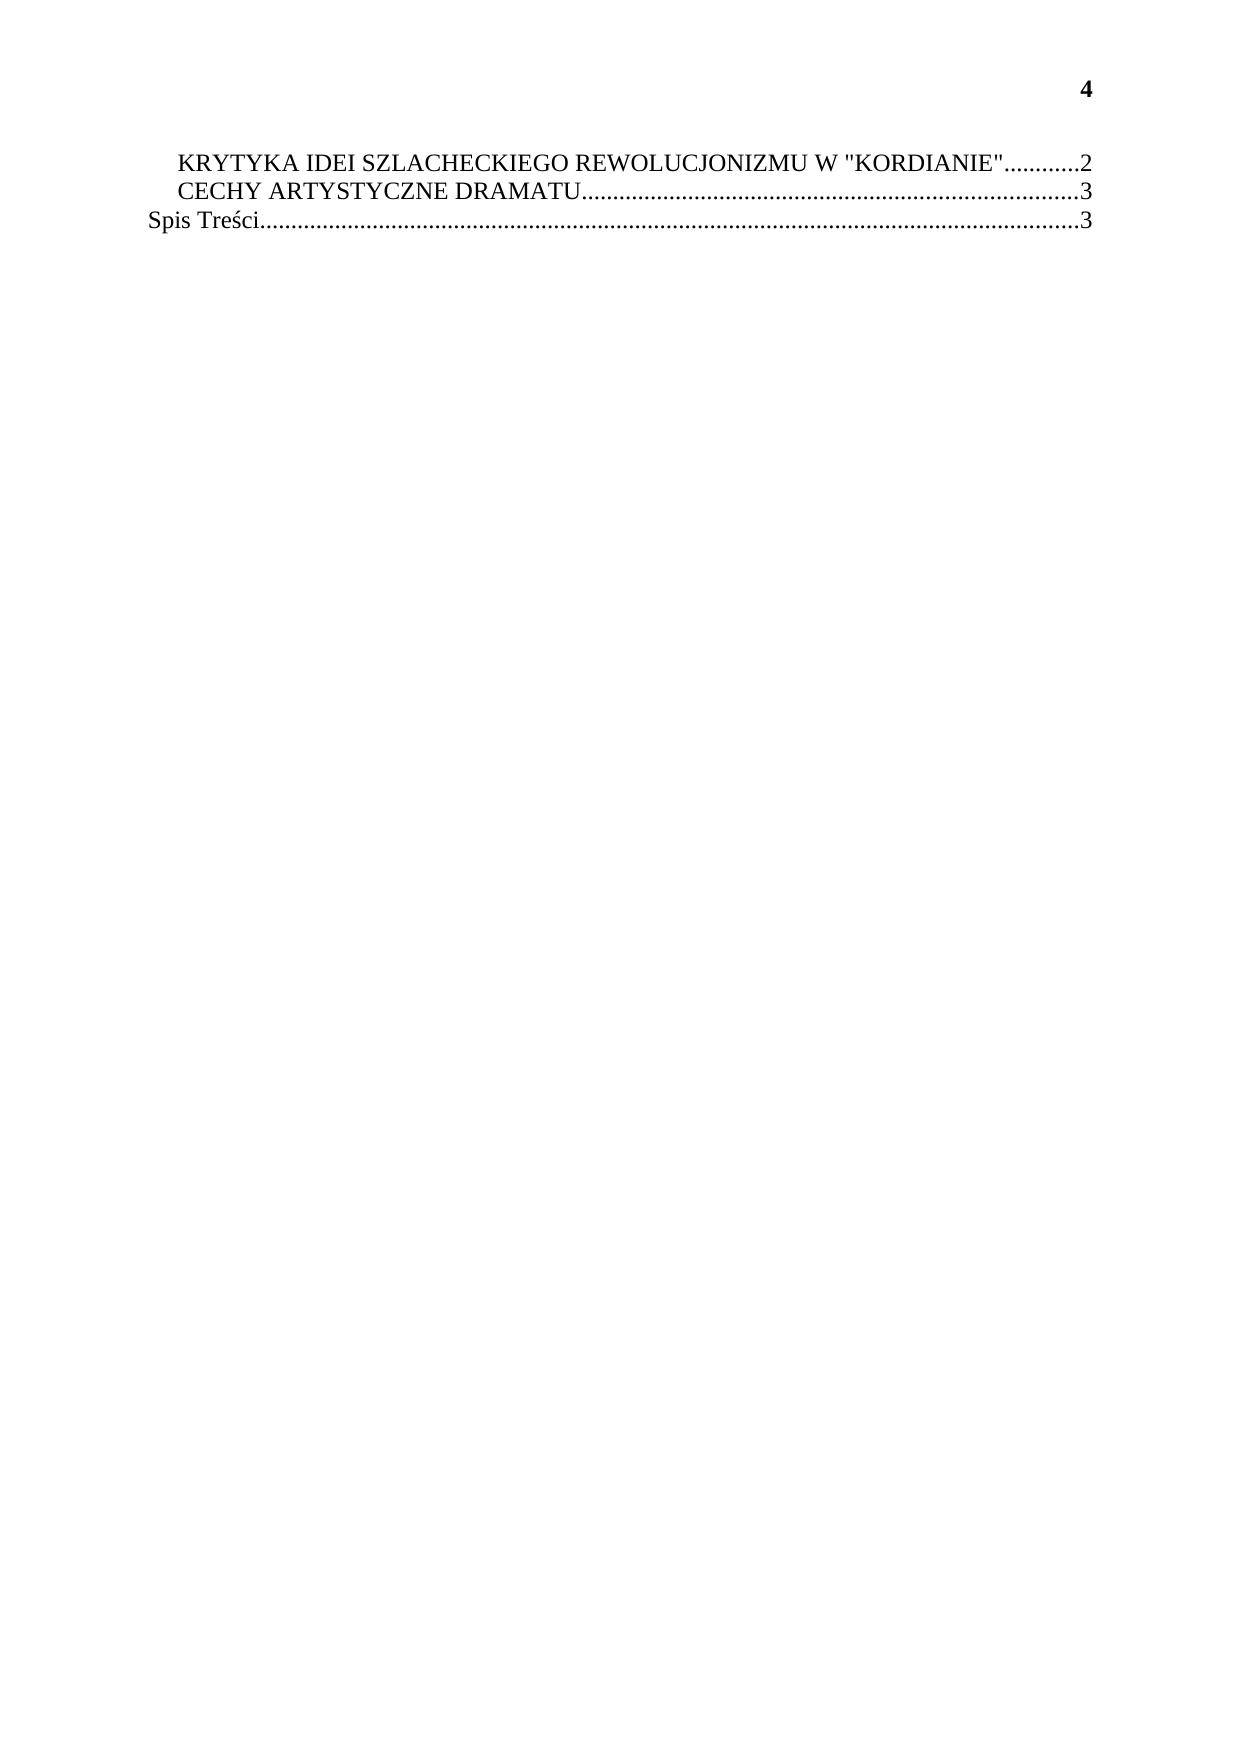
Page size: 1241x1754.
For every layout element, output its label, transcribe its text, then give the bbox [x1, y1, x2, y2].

text Spis Treści 3 [148, 205, 1092, 234]
text CECHY ARTYSTYCZNE DRAMATU 3 [177, 176, 1092, 205]
text KRYTYKA IDEI SZLACHECKIEGO REWOLUCJONIZMU W "KORDIANIE" 2 [177, 148, 1092, 176]
